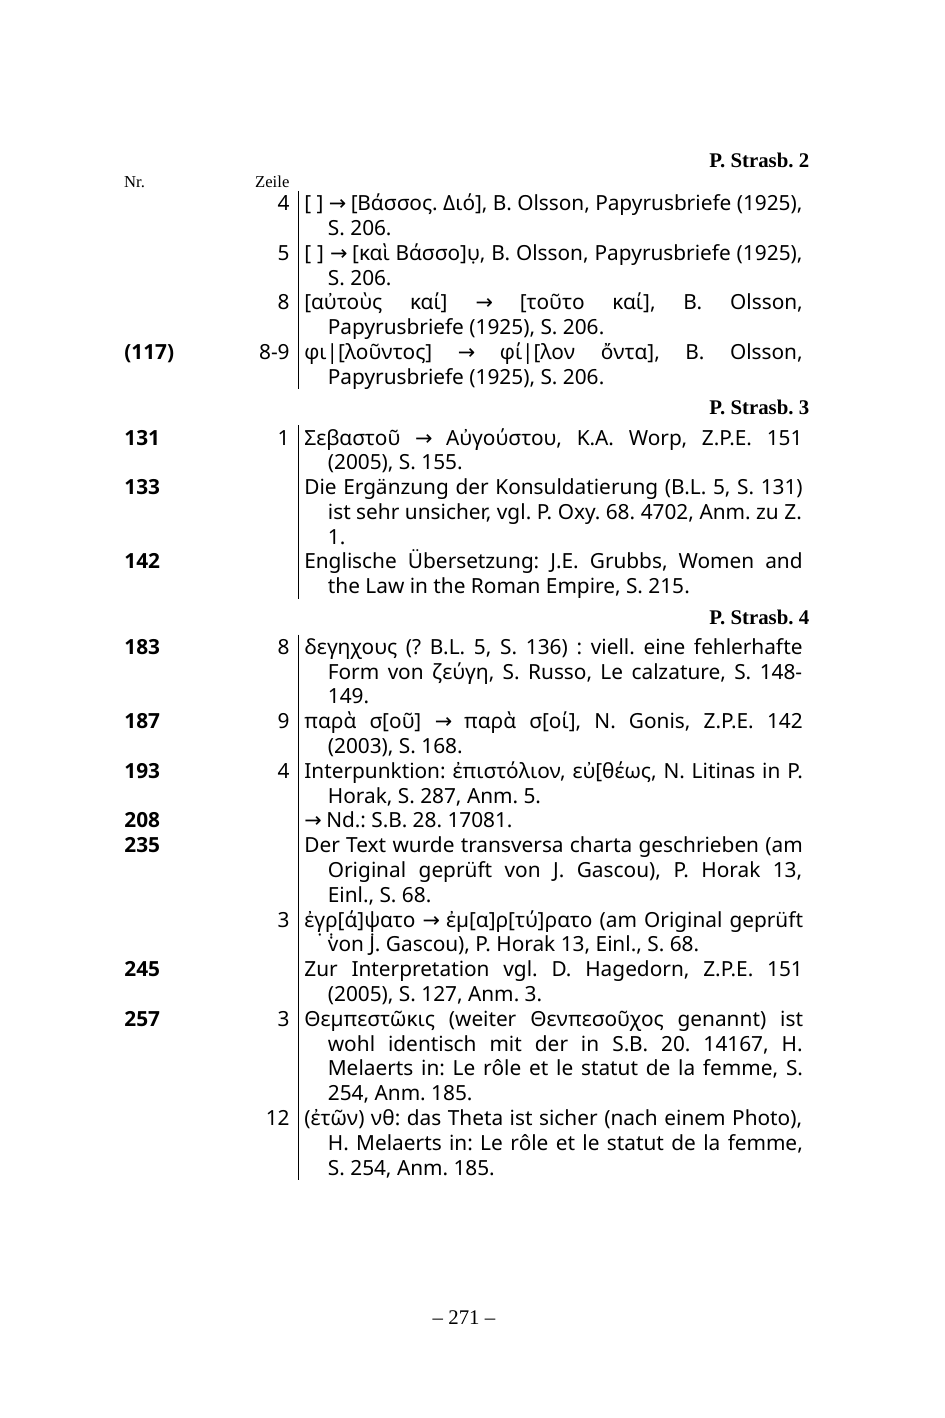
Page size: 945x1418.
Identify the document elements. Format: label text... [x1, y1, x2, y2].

table_cell (117) [118, 340, 207, 389]
table_header δεγηχους (? B.L. 5, S. 136) : viell. eine fehlerhafte Form von ζεύγη, S. Russo, Le calzature, S. 148-149. [299, 635, 809, 709]
table_cell [ ] → [Βάσσος. Διό], B. Olsson, Papyrusbriefe (1925), S. 206. [299, 191, 809, 240]
table_cell 245 [118, 957, 298, 1006]
table_header 1 [207, 425, 298, 475]
table_cell 8 [207, 290, 298, 339]
table_cell (ἐτῶν) νθ: das Theta ist sicher (nach einem Photo), H. Melaerts in: Le rôle et le statut de la femme, S. 254, Anm. 185. [299, 1106, 809, 1180]
table_cell 187 [118, 709, 207, 758]
subtitle P. Strasb. 4 [118, 604, 809, 629]
table_cell 3 [207, 1006, 298, 1106]
subtitle P. Strasb. 3 [118, 395, 809, 419]
table_cell 4 [207, 191, 298, 240]
table_cell 9 [207, 709, 298, 758]
table_cell φι|[λοῦντος] → φί|[λον ὄντα], B. Olsson, Papyrusbriefe (1925), S. 206. [299, 340, 809, 389]
table_cell Der Text wurde transversa charta geschrieben (am Original geprüft von J. Gascou), P. Horak 13, Einl., S. 68. [299, 833, 809, 907]
table_cell [αὐτοὺς καί] → [τοῦτο καί], B. Olsson, Papyrusbriefe (1925), S. 206. [299, 290, 809, 339]
table_cell ἐγ̣ρ̣̣[ά]ψ̣ατο → ἐμ[α]ρ[τύ]ρατο (am Original geprüft von J. Gascou), P. Horak 13, Einl., S. 68. [299, 907, 809, 957]
table_cell [118, 290, 207, 339]
table_header 183 [118, 635, 207, 709]
table_cell Zur Interpretation vgl. D. Hagedorn, Z.P.E. 151 (2005), S. 127, Anm. 3. [299, 957, 809, 1006]
table_cell [118, 191, 207, 240]
table_cell [118, 907, 207, 957]
table_cell 142 [118, 549, 298, 599]
table_cell Θεμπεστῶκις (weiter Θενπεσοῦχος genannt) ist wohl identisch mit der in S.B. 20. 14167, H. Melaerts in: Le rôle et le statut de la femme, S. 254, Anm. 185. [299, 1006, 809, 1106]
table_header 8 [207, 635, 298, 709]
table_cell 193 [118, 759, 207, 808]
table_cell Englische Übersetzung: J.E. Grubbs, Women and the Law in the Roman Empire, S. 215. [299, 549, 809, 599]
table_cell [ ] → [καὶ Βάσσο]υ̣, B. Olsson, Papyrusbriefe (1925), S. 206. [299, 240, 809, 290]
table_cell 4 [207, 759, 298, 808]
table_cell 8-9 [207, 340, 298, 389]
table_cell 235 [118, 833, 298, 907]
table_cell Interpunktion: ἐπιστόλιον, εὐ[θέως, N. Litinas in P. Horak, S. 287, Anm. 5. [299, 759, 809, 808]
table_cell 3 [207, 907, 298, 957]
table_cell → Nd.: S.B. 28. 17081. [299, 808, 809, 833]
table_cell παρὰ σ[οῦ] → παρὰ σ[οί], N. Gonis, Z.P.E. 142 (2003), S. 168. [299, 709, 809, 758]
table_cell [118, 1106, 207, 1180]
table_cell 133 [118, 475, 207, 549]
table_cell 257 [118, 1006, 207, 1106]
table_cell 208 [118, 808, 298, 833]
table_cell [207, 475, 298, 549]
table_header Σεβαστοῦ → Αὐγούστου, K.A. Worp, Z.P.E. 151 (2005), S. 155. [299, 425, 809, 475]
table_cell 5 [207, 240, 298, 290]
table_cell 12 [207, 1106, 298, 1180]
table_cell Die Ergänzung der Konsuldatierung (B.L. 5, S. 131) ist sehr unsicher, vgl. P. Oxy. 68. 4702, Anm. zu Z. 1. [299, 475, 809, 549]
table_header 131 [118, 425, 207, 475]
table_cell [118, 240, 207, 290]
